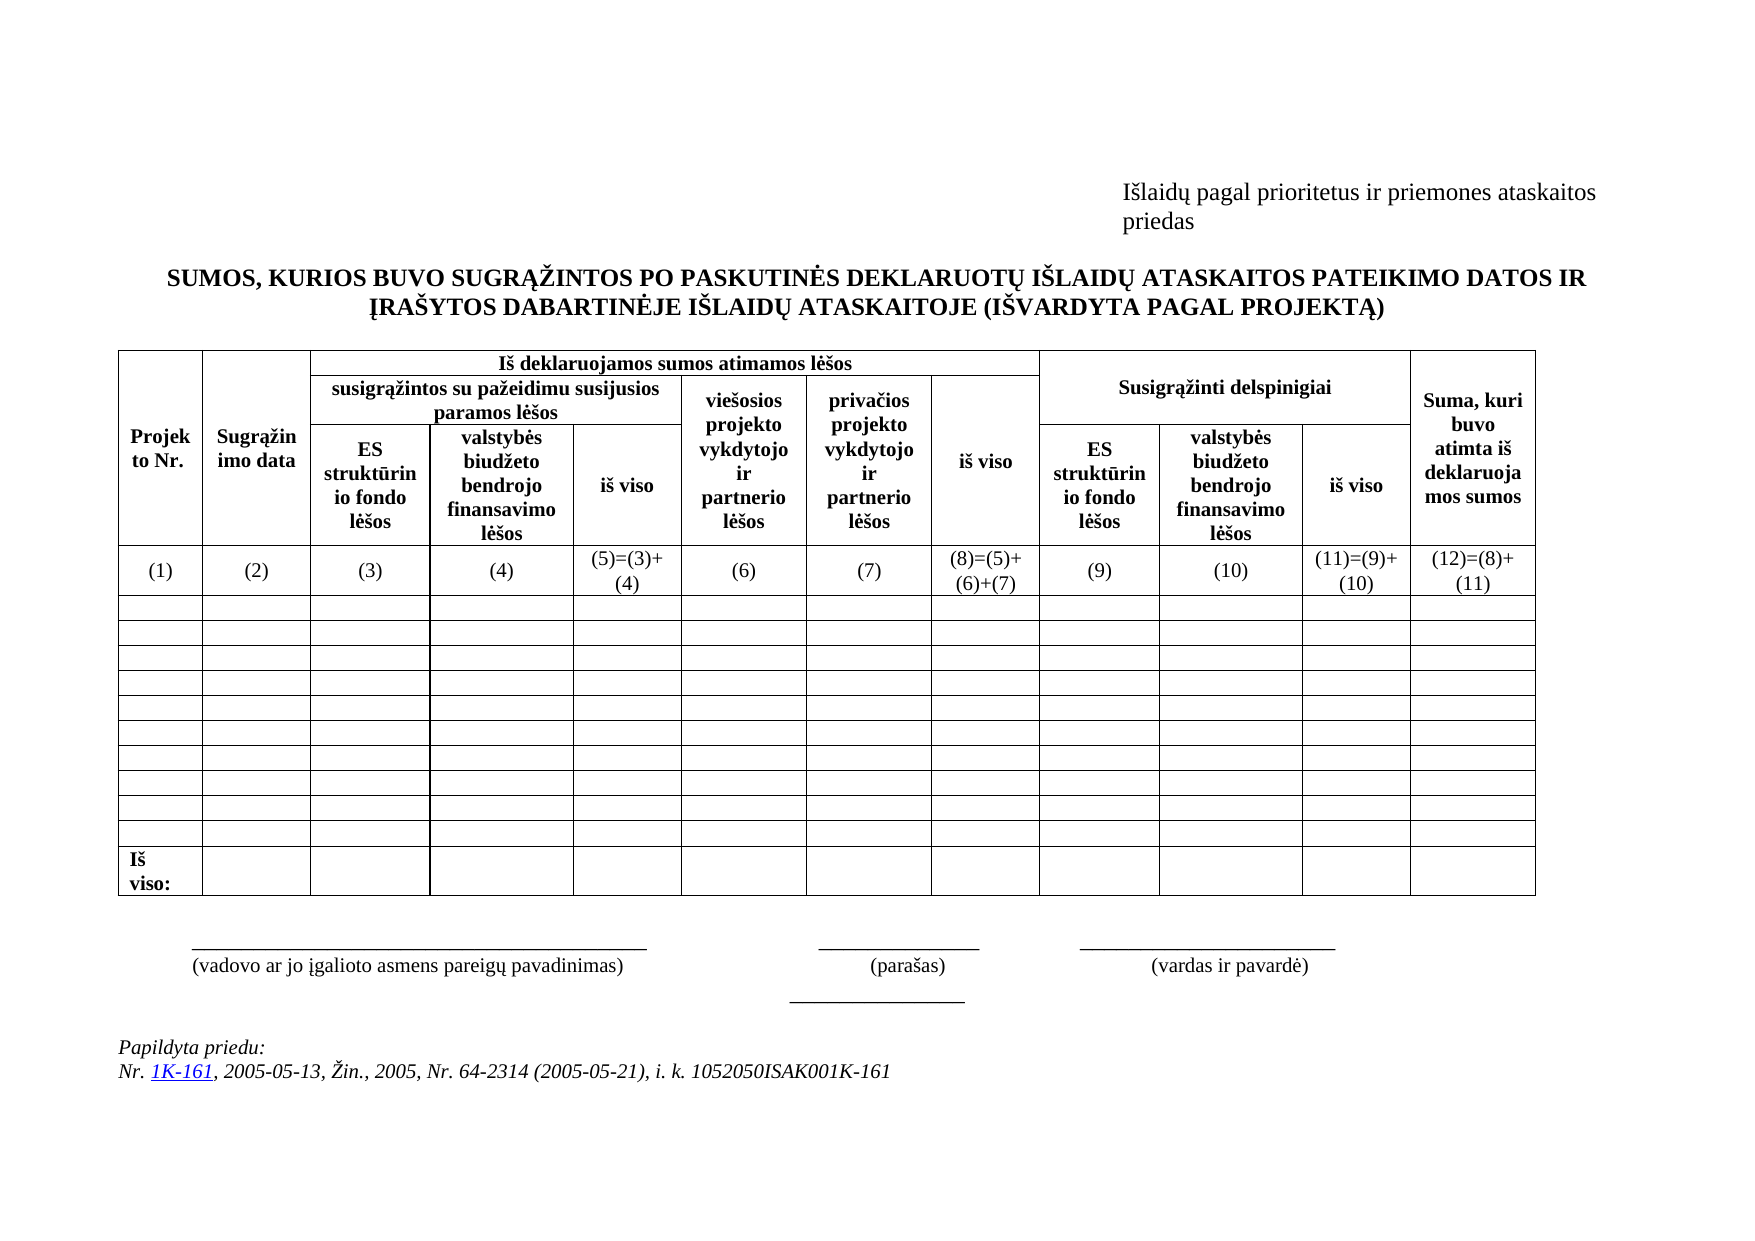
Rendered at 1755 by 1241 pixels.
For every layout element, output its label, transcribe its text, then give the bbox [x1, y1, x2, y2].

table_cell [431, 646, 573, 670]
table_cell [203, 771, 310, 795]
table_cell [1303, 796, 1410, 820]
table_cell [1160, 696, 1302, 720]
table_cell [1411, 721, 1535, 745]
table_cell [1040, 621, 1159, 645]
table_cell [1040, 796, 1159, 820]
table_cell (11)=(9)+ (10) [1303, 546, 1410, 594]
table_cell [1160, 771, 1302, 795]
table_cell valstybės biudžeto bendrojo finansavimo lėšos [1160, 425, 1302, 545]
table_cell (5)=(3)+ (4) [574, 546, 681, 594]
table_cell [932, 821, 1039, 846]
table_cell [682, 821, 806, 846]
table_cell [119, 796, 202, 820]
table_cell [203, 796, 310, 820]
table_cell [119, 821, 202, 846]
table_cell [682, 796, 806, 820]
table_cell ES struktūrinio fondo lėšos [1040, 425, 1159, 545]
table_cell [1160, 596, 1302, 619]
table_cell [682, 847, 806, 895]
table_cell iš viso [1303, 425, 1410, 545]
table_cell [1411, 596, 1535, 619]
table_cell [807, 746, 931, 770]
table_cell [807, 696, 931, 720]
table_cell [682, 621, 806, 645]
table_cell [431, 671, 573, 695]
table_cell [431, 696, 573, 720]
table_cell [807, 621, 931, 645]
table_header Suma, kuri buvo atimta iš deklaruojamos sumos [1411, 351, 1535, 545]
text Nr. 1K-161, 2005-05-13, Žin., 2005, Nr. 64-2314 (2005-05-21), i. k. 1052050ISAK001K-161 [118, 1059, 1636, 1083]
table_cell [311, 796, 429, 820]
table_cell [682, 646, 806, 670]
table_cell [1303, 847, 1410, 895]
table_cell [311, 646, 429, 670]
table_cell [1040, 821, 1159, 846]
table_cell [1411, 821, 1535, 846]
table_cell [574, 847, 681, 895]
table_cell [574, 771, 681, 795]
table_cell [932, 646, 1039, 670]
table_cell ES struktūrinio fondo lėšos [311, 425, 429, 545]
table_cell viešosios projekto vykdytojo ir partnerio lėšos [682, 376, 806, 545]
table_cell [807, 847, 931, 895]
table_cell (1) [119, 546, 202, 594]
table_cell [1040, 696, 1159, 720]
table_header Iš deklaruojamos sumos atimamos lėšos [311, 351, 1039, 375]
table_header Projekto Nr. [119, 351, 202, 545]
table_cell [203, 646, 310, 670]
table_cell [807, 821, 931, 846]
table_cell [682, 771, 806, 795]
table_cell (7) [807, 546, 931, 594]
table_cell Iš viso: [119, 847, 202, 895]
table_cell valstybės biudžeto bendrojo finansavimo lėšos [431, 425, 573, 545]
table_cell [1040, 847, 1159, 895]
table_cell privačios projekto vykdytojo ir partnerio lėšos [807, 376, 931, 545]
table_cell [574, 621, 681, 645]
table_cell [119, 621, 202, 645]
text Papildyta priedu: [118, 1035, 1636, 1059]
table_cell [682, 671, 806, 695]
table_cell [1160, 746, 1302, 770]
table_cell [807, 671, 931, 695]
table_cell [574, 821, 681, 846]
table_cell [1040, 596, 1159, 619]
table_cell [203, 621, 310, 645]
table_cell [1303, 596, 1410, 619]
table_cell [1411, 746, 1535, 770]
table_cell [1160, 821, 1302, 846]
table_cell iš viso [574, 425, 681, 545]
table_cell [311, 721, 429, 745]
table_cell [311, 671, 429, 695]
table_cell [1040, 771, 1159, 795]
table_cell (4) [431, 546, 573, 594]
table_cell [1040, 646, 1159, 670]
table_header Susigrąžinti delspinigiai [1040, 351, 1410, 424]
table_cell (9) [1040, 546, 1159, 594]
table_cell [431, 821, 573, 846]
table_cell [932, 746, 1039, 770]
table_cell [1160, 721, 1302, 745]
table_cell [311, 746, 429, 770]
table_cell [1160, 646, 1302, 670]
table_cell [682, 721, 806, 745]
table_cell [203, 821, 310, 846]
table_cell [119, 746, 202, 770]
table_cell [932, 621, 1039, 645]
table_cell [311, 771, 429, 795]
table_cell [1411, 696, 1535, 720]
table_cell [119, 721, 202, 745]
table_cell [1303, 671, 1410, 695]
table_cell [1303, 746, 1410, 770]
text (vadovo ar jo įgalioto asmens pareigų pavadinimas) (parašas) (vardas ir pavardė) [118, 953, 1636, 977]
table_cell (12)=(8)+ (11) [1411, 546, 1535, 594]
table_cell [1160, 671, 1302, 695]
table_cell [1303, 771, 1410, 795]
table_cell [682, 696, 806, 720]
table_cell [311, 621, 429, 645]
table_cell [431, 771, 573, 795]
table_cell [431, 746, 573, 770]
table_cell (3) [311, 546, 429, 594]
table_cell (8)=(5)+ (6)+(7) [932, 546, 1039, 594]
table_cell [431, 721, 573, 745]
table_cell [1411, 646, 1535, 670]
table_cell [682, 746, 806, 770]
table_cell [203, 746, 310, 770]
table_cell [932, 796, 1039, 820]
table_cell [807, 721, 931, 745]
table_cell [932, 696, 1039, 720]
table_cell [1303, 696, 1410, 720]
table_cell [119, 696, 202, 720]
table_cell (2) [203, 546, 310, 594]
table_cell [574, 596, 681, 619]
table_cell [932, 671, 1039, 695]
table_cell [807, 796, 931, 820]
table_cell [431, 796, 573, 820]
table_cell [1160, 796, 1302, 820]
table_cell [1160, 847, 1302, 895]
table_cell (6) [682, 546, 806, 594]
text Sumos, kurios buvo sugrąžintos po paskutinės deklaruotų išlaidų ATASKAITOs pateikimo datos ir įrašytos dabartinėje išlaidų ataskaitoje (išvardyta pagal projektą) [118, 263, 1636, 321]
table_cell [1303, 721, 1410, 745]
table_cell [574, 696, 681, 720]
table_cell [1303, 821, 1410, 846]
table_cell [203, 847, 310, 895]
table_cell [682, 596, 806, 619]
table_cell [311, 596, 429, 619]
table_cell [203, 671, 310, 695]
text Išlaidų pagal prioritetus ir priemones ataskaitos priedas [1122, 177, 1636, 235]
table_cell [119, 596, 202, 619]
table_cell [1040, 671, 1159, 695]
table_cell [1040, 721, 1159, 745]
table_cell [807, 596, 931, 619]
table_cell [574, 671, 681, 695]
table_cell susigrąžintos su pažeidimu susijusios paramos lėšos [311, 376, 681, 424]
table_cell [1411, 771, 1535, 795]
table_cell [932, 847, 1039, 895]
table_cell [203, 596, 310, 619]
table_cell [574, 721, 681, 745]
table_cell [932, 721, 1039, 745]
table_cell [119, 646, 202, 670]
table_cell [119, 671, 202, 695]
table_cell [431, 596, 573, 619]
table_cell [807, 646, 931, 670]
table_cell [807, 771, 931, 795]
table_cell [203, 696, 310, 720]
table_cell [1411, 796, 1535, 820]
table_cell [119, 771, 202, 795]
table_cell [574, 746, 681, 770]
table_cell [1303, 646, 1410, 670]
table_cell [311, 696, 429, 720]
table_cell [574, 646, 681, 670]
table_cell [1160, 621, 1302, 645]
table_cell [574, 796, 681, 820]
text ______________ [118, 977, 1636, 1006]
table_cell [431, 847, 573, 895]
table_cell iš viso [932, 376, 1039, 545]
table_cell [1040, 746, 1159, 770]
table_cell [1411, 621, 1535, 645]
table_cell (10) [1160, 546, 1302, 594]
table_header Sugrąžinimo data [203, 351, 310, 545]
table_cell [431, 621, 573, 645]
table_cell [1303, 621, 1410, 645]
table_cell [932, 596, 1039, 619]
table_cell [1411, 671, 1535, 695]
table_cell [311, 847, 429, 895]
table_cell [203, 721, 310, 745]
table_cell [1411, 847, 1535, 895]
table_cell [311, 821, 429, 846]
table_cell [932, 771, 1039, 795]
